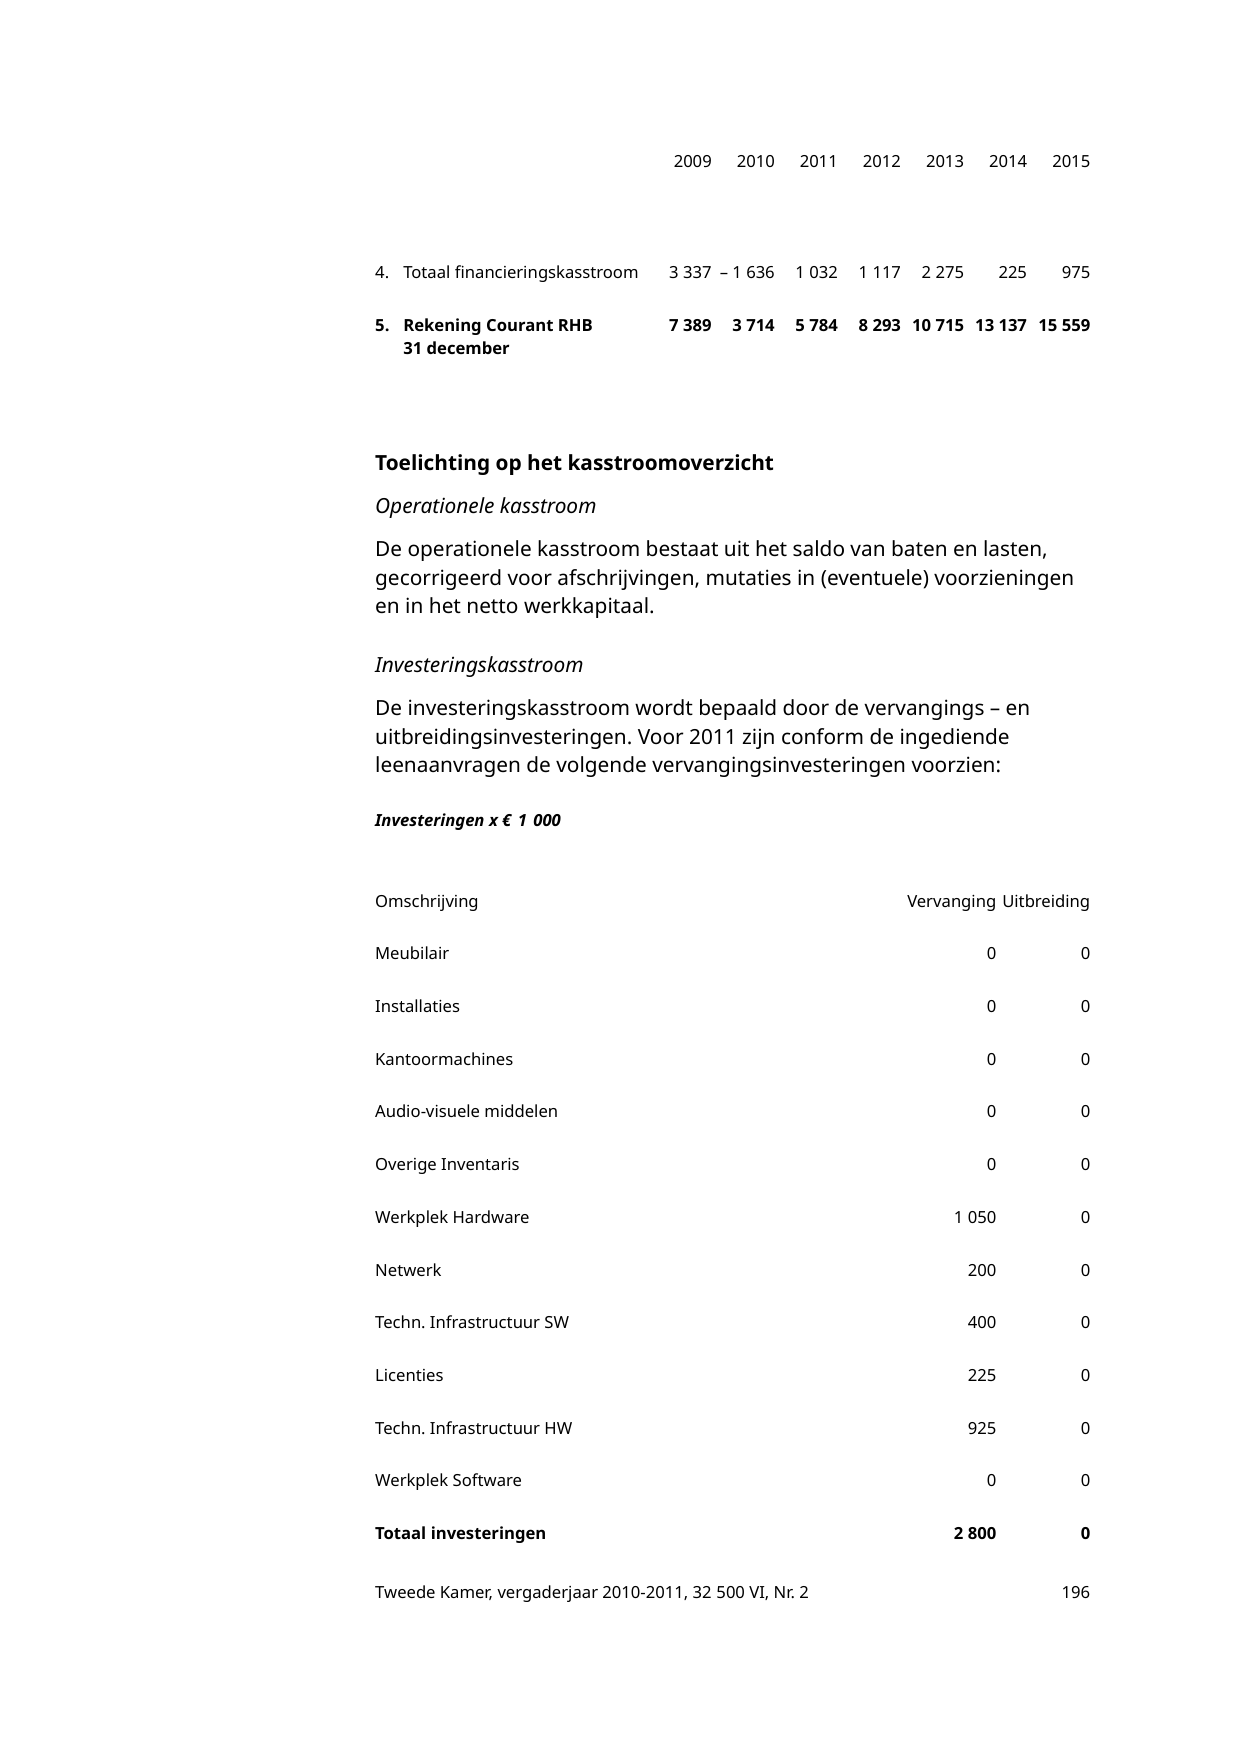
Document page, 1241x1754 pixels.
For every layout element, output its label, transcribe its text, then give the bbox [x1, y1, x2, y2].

table_cell 0 [902, 942, 996, 995]
table_cell 7 389 [648, 314, 711, 389]
table_header 2015 [1027, 150, 1090, 208]
table_cell – 1 636 [711, 261, 774, 314]
table_cell 0 [902, 1100, 996, 1153]
table_cell [964, 209, 1027, 261]
table_cell [1027, 209, 1090, 261]
table_cell [648, 209, 711, 261]
table_cell [775, 209, 838, 261]
table_cell 0 [996, 1153, 1090, 1206]
table_cell 225 [964, 261, 1027, 314]
table_header 2013 [901, 150, 964, 208]
table_cell 0 [996, 1206, 1090, 1258]
table_cell Netwerk [375, 1258, 902, 1311]
table_cell 0 [996, 1258, 1090, 1311]
table_header Vervanging [902, 889, 996, 942]
table_cell 0 [996, 1100, 1090, 1153]
table_cell Totaal financieringskasstroom [403, 261, 648, 314]
table_header 2012 [838, 150, 901, 208]
text Operationele kasstroom [375, 491, 1090, 519]
text Investeringskasstroom [375, 650, 1090, 678]
table_cell 10 715 [901, 314, 964, 389]
table_cell 0 [902, 1469, 996, 1522]
text Investeringen x € 1 000 [375, 809, 1090, 831]
table_cell 975 [1027, 261, 1090, 314]
table_header 2011 [775, 150, 838, 208]
table_header Uitbreiding [996, 889, 1090, 942]
table_cell 3 714 [711, 314, 774, 389]
text De investeringskasstroom wordt bepaald door de vervangings – en uitbreidingsinvesteringen. Voor 2011 zijn conform de ingediende leenaanvragen de volgende vervangingsinvesteringen voorzien: [375, 693, 1090, 779]
table_cell 0 [996, 942, 1090, 995]
table_cell Werkplek Software [375, 1469, 902, 1522]
table_cell 0 [996, 1311, 1090, 1364]
table_cell Kantoormachines [375, 1048, 902, 1100]
table_cell 1 032 [775, 261, 838, 314]
table_cell 400 [902, 1311, 996, 1364]
table_cell 13 137 [964, 314, 1027, 389]
table_header 2014 [964, 150, 1027, 208]
table_cell Licenties [375, 1364, 902, 1416]
table_cell 0 [902, 1048, 996, 1100]
text De operationele kasstroom bestaat uit het saldo van baten en lasten, gecorrigeerd voor afschrijvingen, mutaties in (eventuele) voorzieningen en in het netto werkkapitaal. [375, 534, 1090, 620]
table_cell 8 293 [838, 314, 901, 389]
table_cell 3 337 [648, 261, 711, 314]
table_cell [375, 209, 403, 261]
table_cell Rekening Courant RHB 31 december [403, 314, 648, 389]
table_cell Techn. Infrastructuur SW [375, 1311, 902, 1364]
table_cell 5. [375, 314, 403, 389]
table_cell Overige Inventaris [375, 1153, 902, 1206]
table_cell 925 [902, 1416, 996, 1469]
table_cell 0 [902, 995, 996, 1047]
table_cell [838, 209, 901, 261]
table_cell 225 [902, 1364, 996, 1416]
table_cell 200 [902, 1258, 996, 1311]
table_cell 1 050 [902, 1206, 996, 1258]
table_header 2010 [711, 150, 774, 208]
table_cell Meubilair [375, 942, 902, 995]
table_cell Audio-visuele middelen [375, 1100, 902, 1153]
table_cell [403, 209, 648, 261]
table_cell 2 800 [902, 1522, 996, 1544]
table_cell 0 [996, 1416, 1090, 1469]
table_cell 0 [996, 1522, 1090, 1544]
table_cell 4. [375, 261, 403, 314]
table_cell 0 [996, 995, 1090, 1047]
table_cell Techn. Infrastructuur HW [375, 1416, 902, 1469]
table_cell 0 [902, 1153, 996, 1206]
table_cell 5 784 [775, 314, 838, 389]
table_cell 0 [996, 1469, 1090, 1522]
table_cell 2 275 [901, 261, 964, 314]
table_cell 15 559 [1027, 314, 1090, 389]
table_header 2009 [648, 150, 711, 208]
table_cell 0 [996, 1364, 1090, 1416]
table_cell 1 117 [838, 261, 901, 314]
table_cell Installaties [375, 995, 902, 1047]
table_cell [901, 209, 964, 261]
text Toelichting op het kasstroomoverzicht [375, 448, 1090, 476]
table_header [375, 150, 648, 208]
table_header Omschrijving [375, 889, 902, 942]
table_cell 0 [996, 1048, 1090, 1100]
table_cell Werkplek Hardware [375, 1206, 902, 1258]
table_cell [711, 209, 774, 261]
table_cell Totaal investeringen [375, 1522, 902, 1544]
